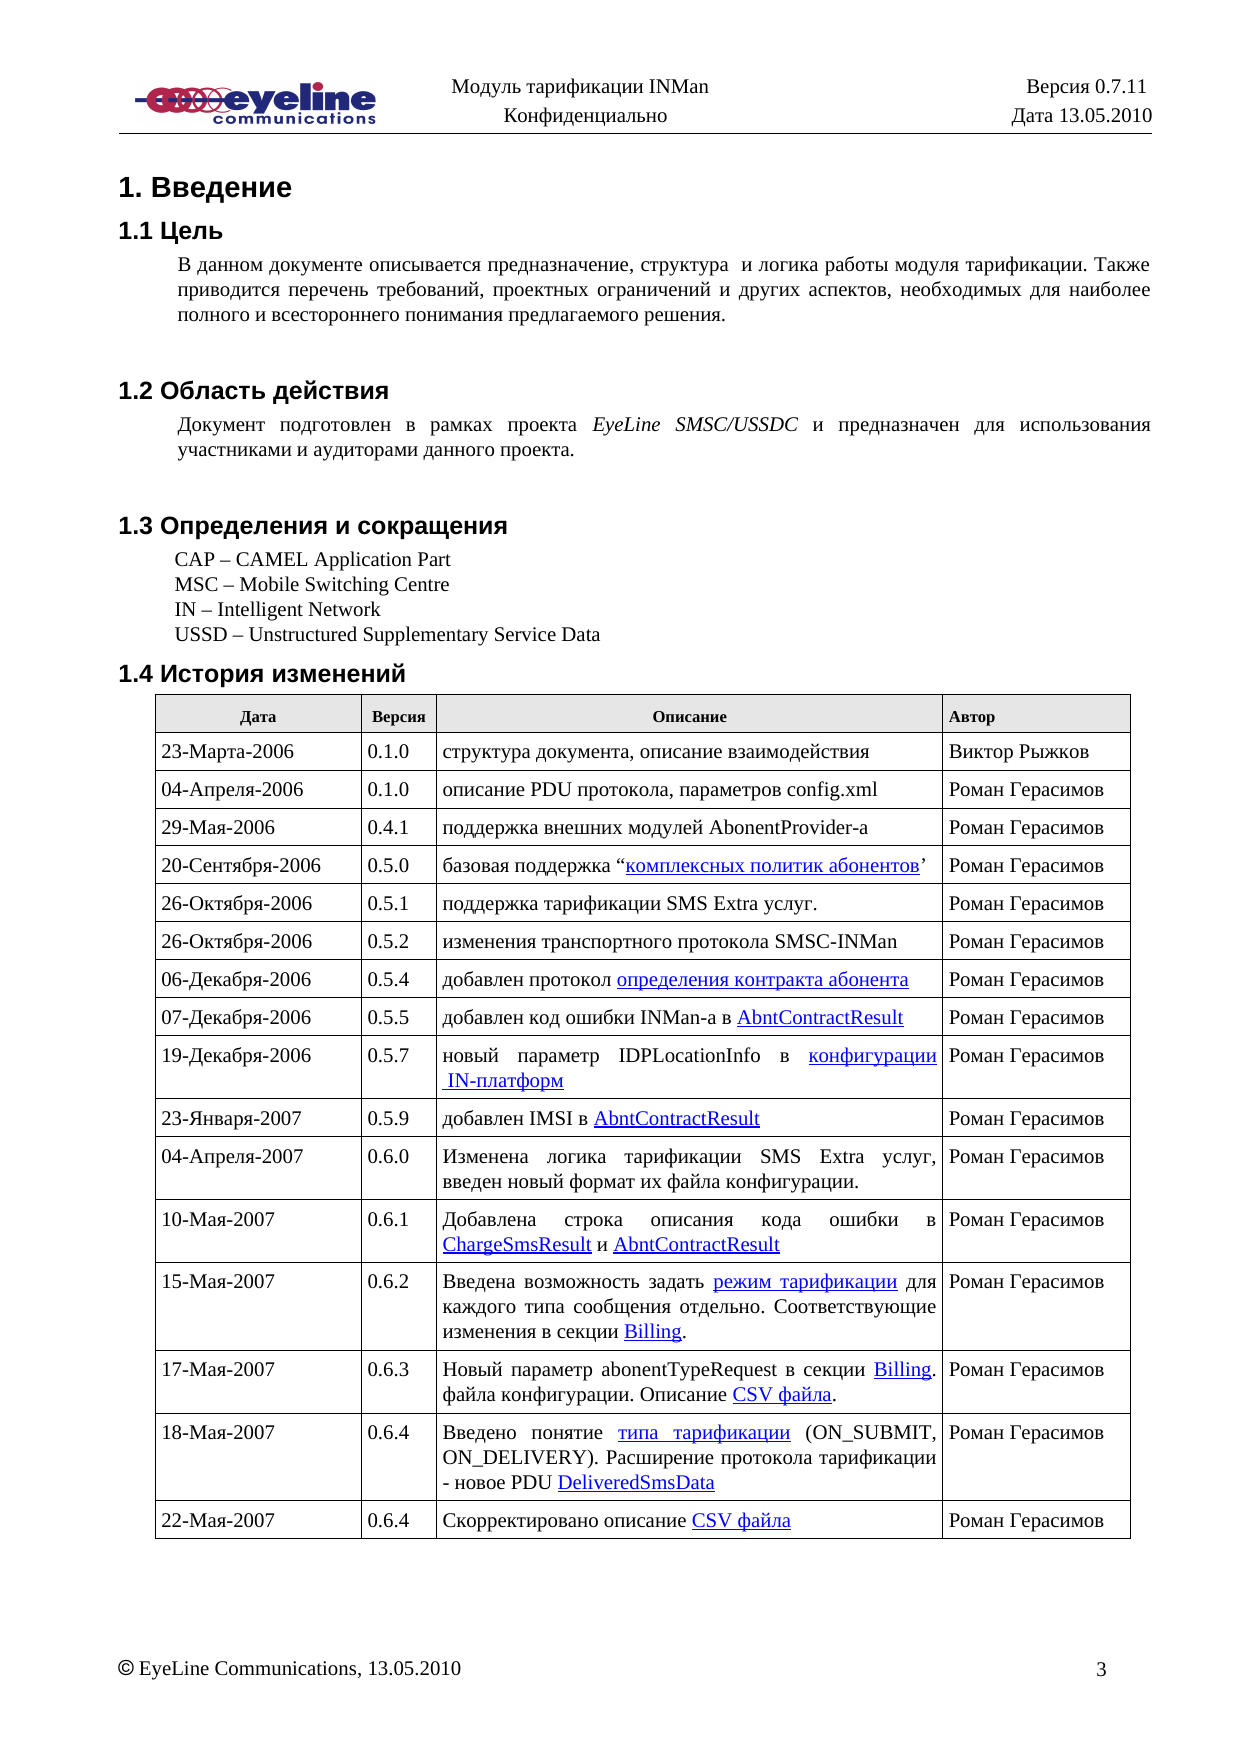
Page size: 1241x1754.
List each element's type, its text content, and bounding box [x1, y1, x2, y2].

subtitle Область действия [118, 376, 1151, 405]
table_cell 0.5.9 [362, 1099, 436, 1136]
text Документ подготовлен в рамках проекта EyeLine SMSC/USSDC и предназначен для использования участниками и аудиторами данного проекта. [177, 411, 1151, 461]
table_cell 23-Января-2007 [156, 1099, 361, 1136]
table_cell Роман Герасимов [943, 1200, 1130, 1262]
table_cell 04-Апреля-2007 [156, 1137, 361, 1199]
table_cell Роман Герасимов [943, 1351, 1130, 1412]
table_cell базовая поддержка “комплексных политик абонентов’ [437, 846, 942, 883]
table_cell 26-Октября-2006 [156, 884, 361, 921]
text USSD – Unstructured Supplementary Service Data [174, 621, 1151, 646]
table_cell добавлен код ошибки INMan-a в AbntContractResult [437, 998, 942, 1035]
table_cell 20-Сентября-2006 [156, 846, 361, 883]
table_cell 04-Апреля-2006 [156, 771, 361, 807]
table_cell Роман Герасимов [943, 884, 1130, 921]
table_cell Роман Герасимов [943, 922, 1130, 959]
table_cell 17-Мая-2007 [156, 1351, 361, 1412]
table_cell 22-Мая-2007 [156, 1501, 361, 1538]
table_cell Введена возможность задать режим тарификации для каждого типа сообщения отдельно. Соответствующие изменения в секции Billing. [437, 1263, 942, 1349]
table_header Дата [156, 695, 361, 732]
table_cell 0.6.2 [362, 1263, 436, 1349]
table_cell 0.6.4 [362, 1501, 436, 1538]
table_cell 0.5.1 [362, 884, 436, 921]
table_cell новый параметр IDPLocationInfo в конфигурации IN-платформ [437, 1036, 942, 1098]
table_cell 0.6.3 [362, 1351, 436, 1412]
table_cell описание PDU протокола, параметров config.xml [437, 771, 942, 807]
table_cell 07-Декабря-2006 [156, 998, 361, 1035]
table_cell 0.5.4 [362, 960, 436, 997]
table_cell Роман Герасимов [943, 1263, 1130, 1349]
table_cell 0.6.4 [362, 1414, 436, 1500]
table_header Автор [943, 695, 1130, 732]
table_cell Cкорректировано описание CSV файла [437, 1501, 942, 1538]
table_cell Роман Герасимов [943, 1501, 1130, 1538]
table_cell 0.5.2 [362, 922, 436, 959]
table_cell 0.6.1 [362, 1200, 436, 1262]
subtitle Цель [118, 216, 1151, 245]
table_cell 0.5.5 [362, 998, 436, 1035]
table_cell 15-Мая-2007 [156, 1263, 361, 1349]
table_cell Введено понятие типа тарификации (ON_SUBMIT, ON_DELIVERY). Расширение протокола тарификации - новое PDU DeliveredSmsData [437, 1414, 942, 1500]
table_cell Новый параметр abonentTypeRequest в секции Billing. файла конфигурации. Описание CSV файла. [437, 1351, 942, 1412]
picture [135, 82, 376, 124]
table_cell Роман Герасимов [943, 846, 1130, 883]
table_cell Роман Герасимов [943, 1099, 1130, 1136]
subtitle История изменений [118, 659, 1151, 687]
table_cell 29-Мая-2006 [156, 809, 361, 845]
table_cell добавлен протокол определения контракта абонента [437, 960, 942, 997]
table_cell Роман Герасимов [943, 960, 1130, 997]
table_cell поддержка внешних модулей AbonentProvider-а [437, 809, 942, 845]
table_cell 23-Марта-2006 [156, 733, 361, 769]
subtitle Определения и сокращения [118, 511, 1151, 540]
table_cell 10-Мая-2007 [156, 1200, 361, 1262]
table_cell Роман Герасимов [943, 998, 1130, 1035]
text В данном документе описывается предназначение, структура и логика работы модуля тарификации. Также приводится перечень требований, проектных ограничений и других аспектов, необходимых для наиболее полного и всестороннего понимания предлагаемого решения. [177, 251, 1151, 326]
table_cell Роман Герасимов [943, 771, 1130, 807]
table_cell 0.5.0 [362, 846, 436, 883]
table_cell Роман Герасимов [943, 1137, 1130, 1199]
text MSC – Mobile Switching Centre [174, 571, 1151, 596]
table_cell 19-Декабря-2006 [156, 1036, 361, 1098]
table_cell Роман Герасимов [943, 809, 1130, 845]
table_cell поддержка тарификации SMS Extra услуг. [437, 884, 942, 921]
table_cell 26-Октября-2006 [156, 922, 361, 959]
table_cell добавлен IMSI в AbntContractResult [437, 1099, 942, 1136]
table_cell изменения транспортного протокола SMSC-INMan [437, 922, 942, 959]
table_cell 0.6.0 [362, 1137, 436, 1199]
table_cell 0.4.1 [362, 809, 436, 845]
table_header Описание [437, 695, 942, 732]
table_cell Добавлена строка описания кода ошибки в ChargeSmsResult и AbntContractResult [437, 1200, 942, 1262]
table_cell 18-Мая-2007 [156, 1414, 361, 1500]
table_cell Изменена логика тарификации SMS Extra услуг, введен новый формат их файла конфигурации. [437, 1137, 942, 1199]
table_cell 0.1.0 [362, 771, 436, 807]
text IN – Intelligent Network [174, 596, 1151, 621]
table_cell Виктор Рыжков [943, 733, 1130, 769]
table_cell 0.1.0 [362, 733, 436, 769]
table_cell 0.5.7 [362, 1036, 436, 1098]
table_cell Роман Герасимов [943, 1036, 1130, 1098]
table_cell структура документа, описание взаимодействия [437, 733, 942, 769]
table_header Версия [362, 695, 436, 732]
subtitle Введение [118, 170, 1151, 204]
table_cell 06-Декабря-2006 [156, 960, 361, 997]
table_cell Роман Герасимов [943, 1414, 1130, 1500]
text CAP – CAMEL Application Part [174, 546, 1151, 571]
